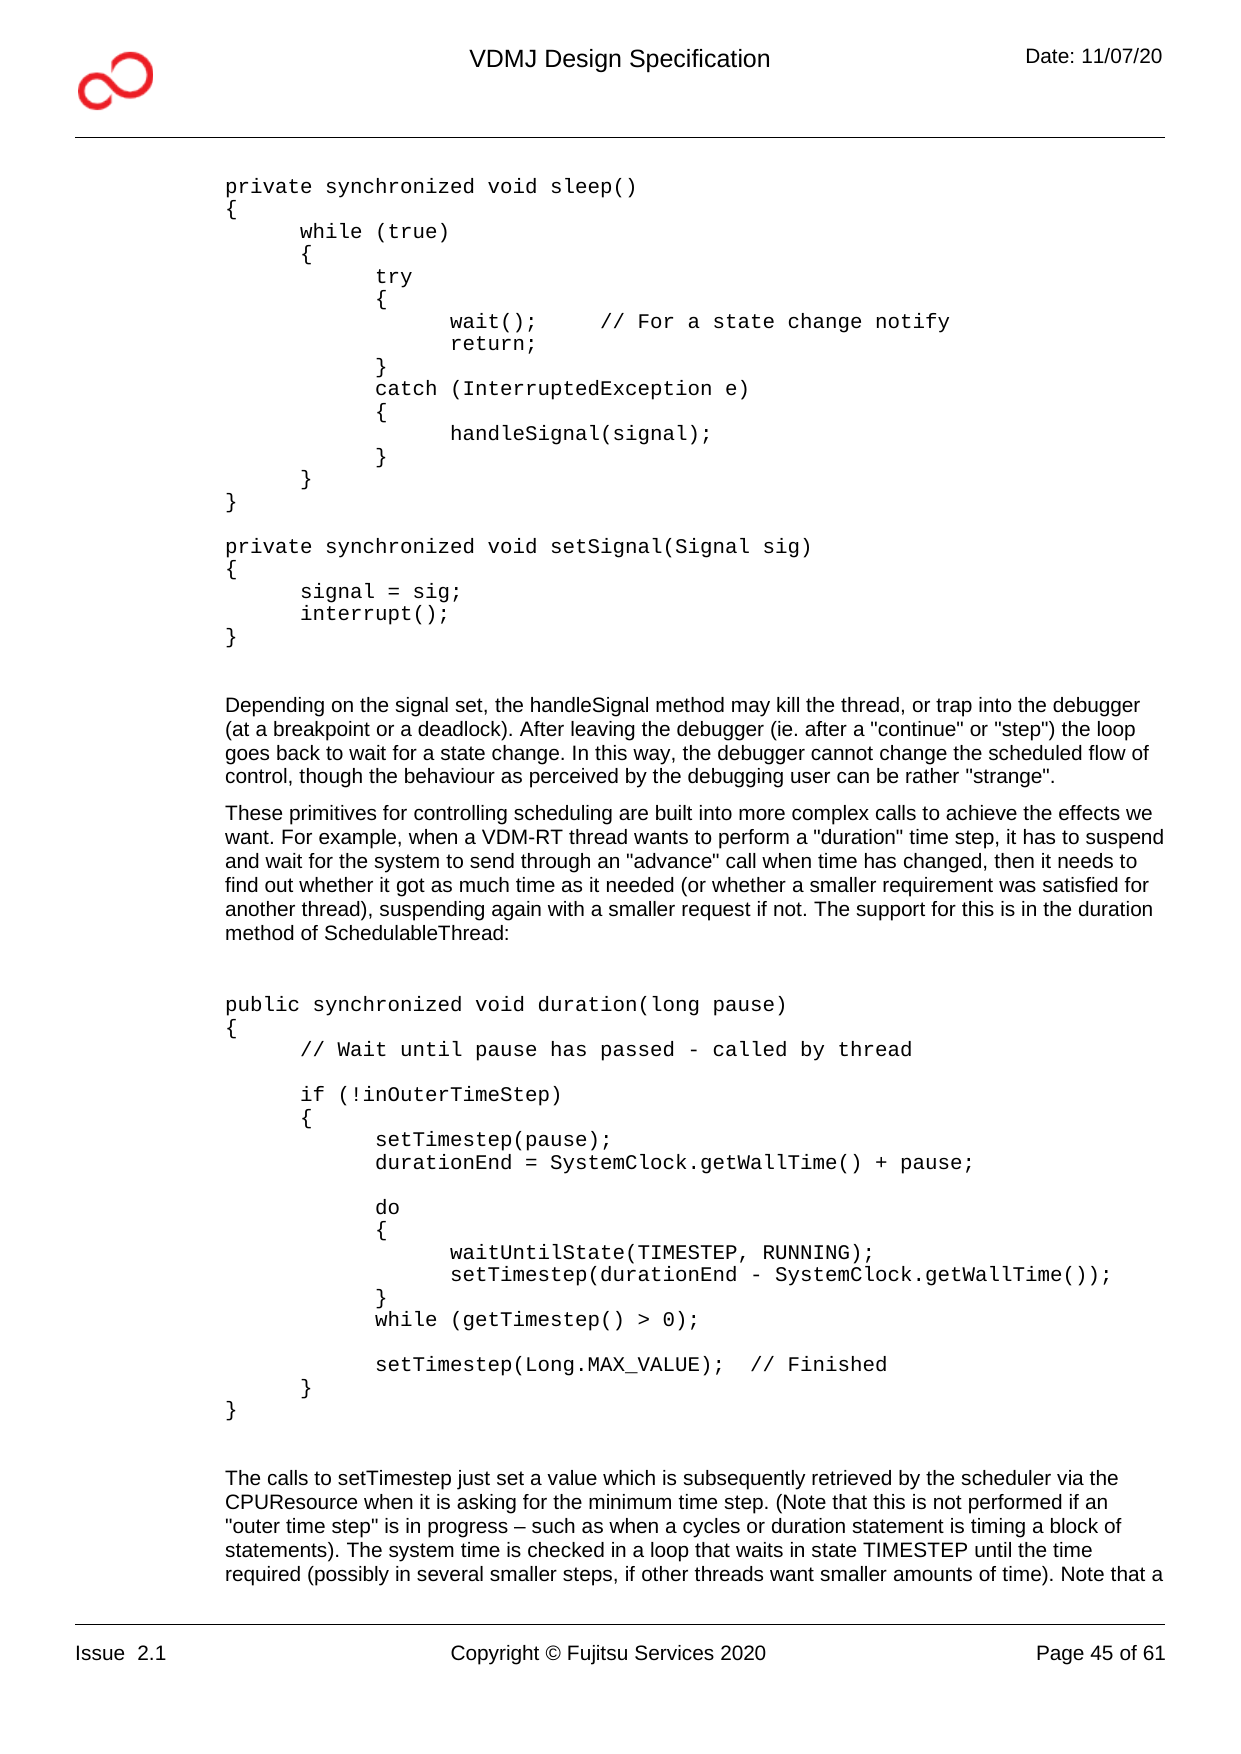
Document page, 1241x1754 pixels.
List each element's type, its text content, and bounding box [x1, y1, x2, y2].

text setTimestep(Long.MAX_VALUE); // Finished [225, 1354, 1165, 1376]
text { [225, 198, 1165, 220]
text These primitives for controlling scheduling are built into more complex calls to achieve the effects we want. For example, when a VDM-RT thread wants to perform a "duration" time step, it has to suspend and wait for the system to send through an "advance" call when time has changed, then it needs to find out whether it got as much time as it needed (or whether a smaller requirement was satisfied for another thread), suspending again with a smaller request if not. The support for this is in the duration method of SchedulableThread: [225, 801, 1165, 945]
text { [225, 243, 1165, 265]
text setTimestep(pause); [225, 1129, 1165, 1151]
text } [225, 490, 1165, 513]
picture [78, 44, 153, 120]
text The calls to setTimestep just set a value which is subsequently retrieved by the scheduler via the CPUResource when it is asking for the minimum time step. (Note that this is not performed if an "outer time step" is in progress – such as when a cycles or duration statement is timing a block of statements). The system time is checked in a loop that waits in state TIMESTEP until the time required (possibly in several smaller steps, if other threads want smaller amounts of time). Note that a [225, 1466, 1165, 1586]
text { [225, 400, 1165, 423]
text while (true) [225, 220, 1165, 243]
text public synchronized void duration(long pause) [225, 994, 1165, 1016]
text wait(); // For a state change notify [225, 310, 1165, 333]
text private synchronized void setSignal(Signal sig) [225, 535, 1165, 558]
text } [225, 445, 1165, 468]
text catch (InterruptedException e) [225, 378, 1165, 400]
text durationEnd = SystemClock.getWallTime() + pause; [225, 1151, 1165, 1174]
text signal = sig; [225, 580, 1165, 603]
text waitUntilState(TIMESTEP, RUNNING); [225, 1241, 1165, 1264]
text } [225, 468, 1165, 490]
text // Wait until pause has passed - called by thread [225, 1039, 1165, 1061]
text } [225, 1399, 1165, 1421]
text } [225, 1286, 1165, 1309]
text do [225, 1196, 1165, 1219]
text while (getTimestep() > 0); [225, 1309, 1165, 1331]
text try [225, 265, 1165, 288]
text if (!inOuterTimeStep) [225, 1084, 1165, 1106]
text { [225, 288, 1165, 310]
text return; [225, 333, 1165, 355]
text { [225, 1016, 1165, 1039]
text handleSignal(signal); [225, 423, 1165, 445]
text } [225, 355, 1165, 378]
text private synchronized void sleep() [225, 175, 1165, 198]
text Depending on the signal set, the handleSignal method may kill the thread, or trap into the debugger (at a breakpoint or a deadlock). After leaving the debugger (ie. after a "continue" or "step") the loop goes back to wait for a state change. In this way, the debugger cannot change the scheduled flow of control, though the behaviour as perceived by the debugging user can be rather "strange". [225, 693, 1165, 789]
text setTimestep(durationEnd - SystemClock.getWallTime()); [225, 1264, 1165, 1286]
text } [225, 625, 1165, 648]
text } [225, 1376, 1165, 1399]
text { [225, 1219, 1165, 1241]
text { [225, 1106, 1165, 1129]
text { [225, 558, 1165, 580]
text interrupt(); [225, 603, 1165, 625]
